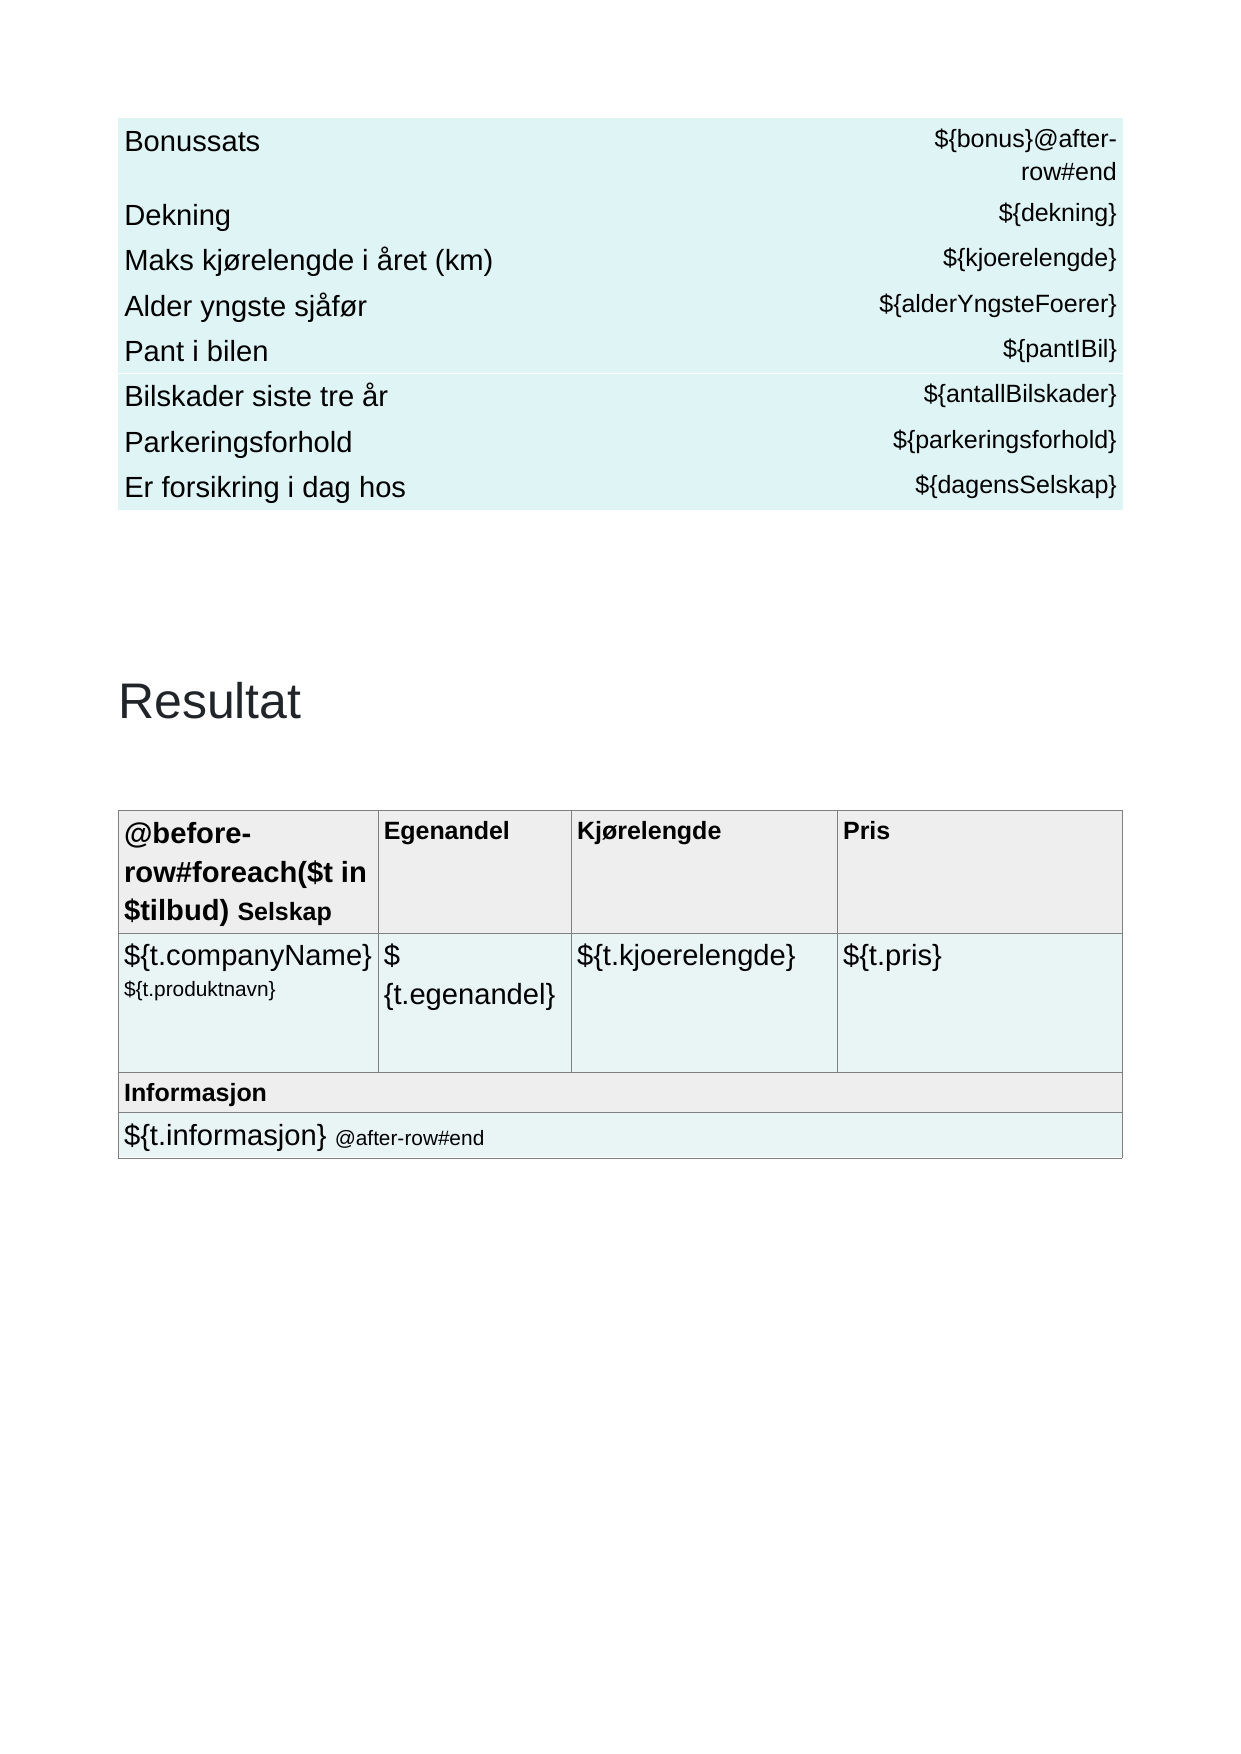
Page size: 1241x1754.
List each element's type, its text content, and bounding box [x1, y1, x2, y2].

text Resultat [118, 672, 1093, 729]
table_cell ${dagensSelskap} [855, 464, 1123, 510]
table_cell ${dekning} [855, 192, 1123, 237]
table_cell ${bonus}@after-row#end [855, 118, 1123, 192]
table_cell Bonussats [118, 118, 855, 192]
table_header @before-row#foreach($t in $tilbud) Selskap [119, 811, 378, 933]
table_cell Dekning [118, 192, 855, 237]
table_header Pris [838, 811, 1122, 933]
table_cell ${kjoerelengde} [855, 237, 1123, 283]
table_cell Parkeringsforhold [118, 419, 855, 464]
table_cell ${alderYngsteFoerer} [855, 283, 1123, 328]
table_cell Alder yngste sjåfør [118, 283, 855, 328]
table_cell ${t.informasjon} @after-row#end [119, 1113, 1122, 1157]
table_header Egenandel [379, 811, 571, 933]
table_header Kjørelengde [572, 811, 837, 933]
table_cell ${pantIBil} [855, 328, 1123, 373]
table_cell ${t.pris} [838, 934, 1122, 1072]
table_cell ${t.egenandel} [379, 934, 571, 1072]
table_cell Pant i bilen [118, 328, 855, 373]
table_cell ${antallBilskader} [855, 374, 1123, 419]
table_cell Bilskader siste tre år [118, 374, 855, 419]
table_cell ${t.kjoerelengde} [572, 934, 837, 1072]
table_cell Informasjon [119, 1073, 1122, 1112]
table_cell ${parkeringsforhold} [855, 419, 1123, 464]
table_cell ${t.companyName} ${t.produktnavn} [119, 934, 378, 1072]
table_cell Maks kjørelengde i året (km) [118, 237, 855, 283]
table_cell Er forsikring i dag hos [118, 464, 855, 510]
